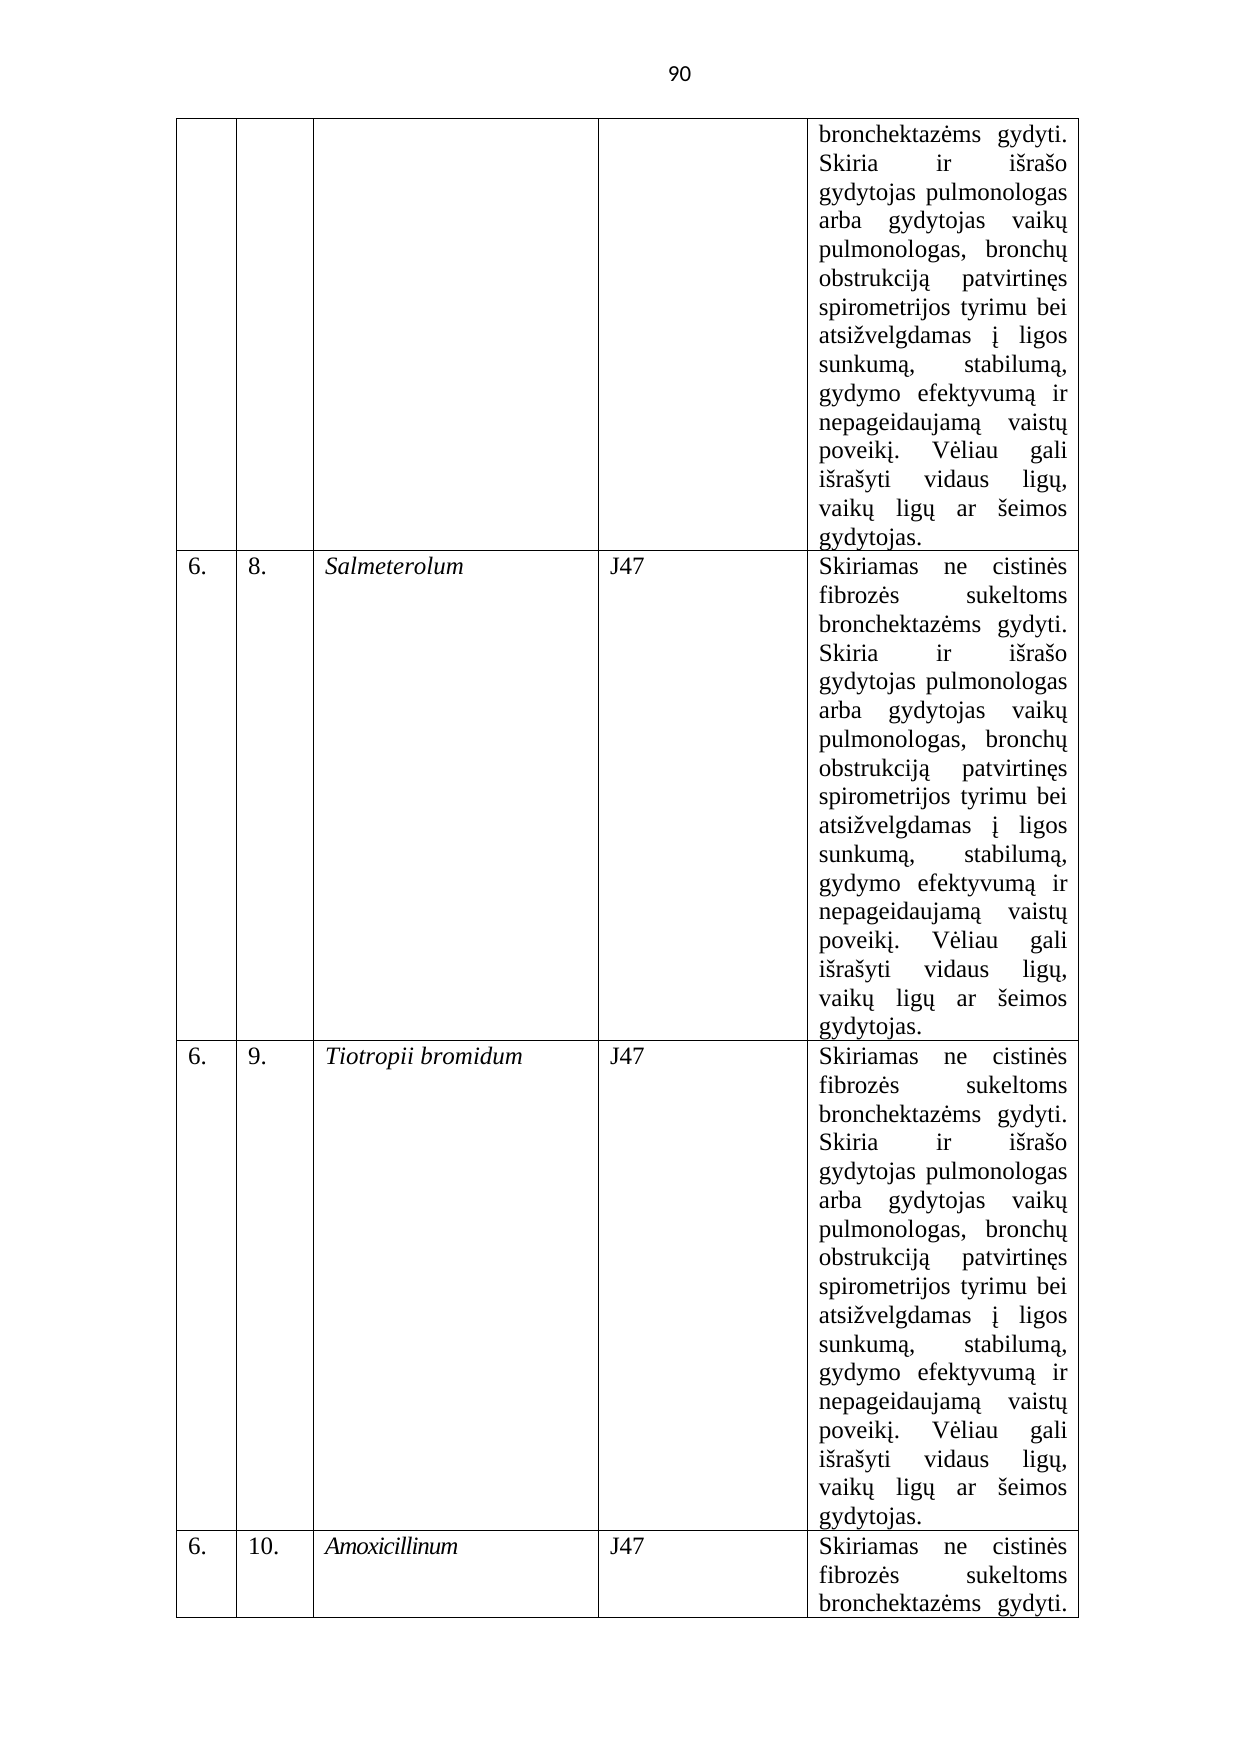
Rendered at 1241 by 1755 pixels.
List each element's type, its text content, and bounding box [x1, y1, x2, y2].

table_cell [1093, 1530, 1099, 1617]
table_cell J47 [599, 1531, 807, 1617]
table_cell [1109, 550, 1123, 1040]
table_cell [1099, 550, 1103, 1040]
table_cell [1084, 550, 1088, 1040]
table_cell J47 [599, 551, 807, 1040]
table_cell 6. [177, 1531, 236, 1617]
table_cell [177, 119, 236, 550]
table_cell Skiriamas ne cistinės fibrozės sukeltoms bronchektazėms gydyti. Skiria ir išrašo gydytojas pulmonologas arba gydytojas vaikų pulmonologas, bronchų obstrukciją patvirtinęs spirometrijos tyrimu bei atsižvelgdamas į ligos sunkumą, stabilumą, gydymo efektyvumą ir nepageidaujamą vaistų poveikį. Vėliau gali išrašyti vidaus ligų, vaikų ligų ar šeimos gydytojas. [808, 551, 1078, 1040]
table_cell 10. [237, 1531, 313, 1617]
table_cell 6. [177, 551, 236, 1040]
table_cell [1093, 1040, 1099, 1530]
table_cell [1103, 550, 1109, 1040]
table_cell 9. [237, 1041, 313, 1530]
table_cell [1079, 550, 1083, 1040]
table_cell Tiotropii bromidum [314, 1041, 598, 1530]
table_cell [1103, 1040, 1109, 1530]
table_cell [237, 119, 313, 550]
table_cell 8. [237, 551, 313, 1040]
table_cell [1099, 1040, 1103, 1530]
table_cell [1109, 118, 1123, 550]
table_cell Skiriamas ne cistinės fibrozės sukeltoms bronchektazėms gydyti. [808, 1531, 1078, 1617]
table_cell Salmeterolum [314, 551, 598, 1040]
table_cell [1088, 1040, 1093, 1530]
table_cell [1079, 1040, 1083, 1530]
table_cell [1093, 550, 1099, 1040]
table_cell [1084, 1530, 1088, 1617]
table_cell [1088, 550, 1093, 1040]
table_cell [1093, 118, 1099, 550]
table_cell Skiriamas ne cistinės fibrozės sukeltoms bronchektazėms gydyti. Skiria ir išrašo gydytojas pulmonologas arba gydytojas vaikų pulmonologas, bronchų obstrukciją patvirtinęs spirometrijos tyrimu bei atsižvelgdamas į ligos sunkumą, stabilumą, gydymo efektyvumą ir nepageidaujamą vaistų poveikį. Vėliau gali išrašyti vidaus ligų, vaikų ligų ar šeimos gydytojas. [808, 1041, 1078, 1530]
table_cell [1088, 1530, 1093, 1617]
table_cell 6. [177, 1041, 236, 1530]
table_cell [1084, 1040, 1088, 1530]
table_cell [1099, 118, 1103, 550]
table_cell [1099, 1530, 1103, 1617]
table_cell J47 [599, 1041, 807, 1530]
table_cell [1084, 118, 1088, 550]
table_cell bronchektazėms gydyti. Skiria ir išrašo gydytojas pulmonologas arba gydytojas vaikų pulmonologas, bronchų obstrukciją patvirtinęs spirometrijos tyrimu bei atsižvelgdamas į ligos sunkumą, stabilumą, gydymo efektyvumą ir nepageidaujamą vaistų poveikį. Vėliau gali išrašyti vidaus ligų, vaikų ligų ar šeimos gydytojas. [808, 119, 1078, 550]
table_cell [599, 119, 807, 550]
table_cell [1103, 1530, 1109, 1617]
table_cell [1088, 118, 1093, 550]
table_cell [1109, 1530, 1123, 1617]
table_cell Amoxicillinum [314, 1531, 598, 1617]
table_cell [1109, 1040, 1123, 1530]
table_cell [1103, 118, 1109, 550]
table_cell [1079, 118, 1083, 550]
table_cell [1079, 1530, 1083, 1617]
table_cell [314, 119, 598, 550]
